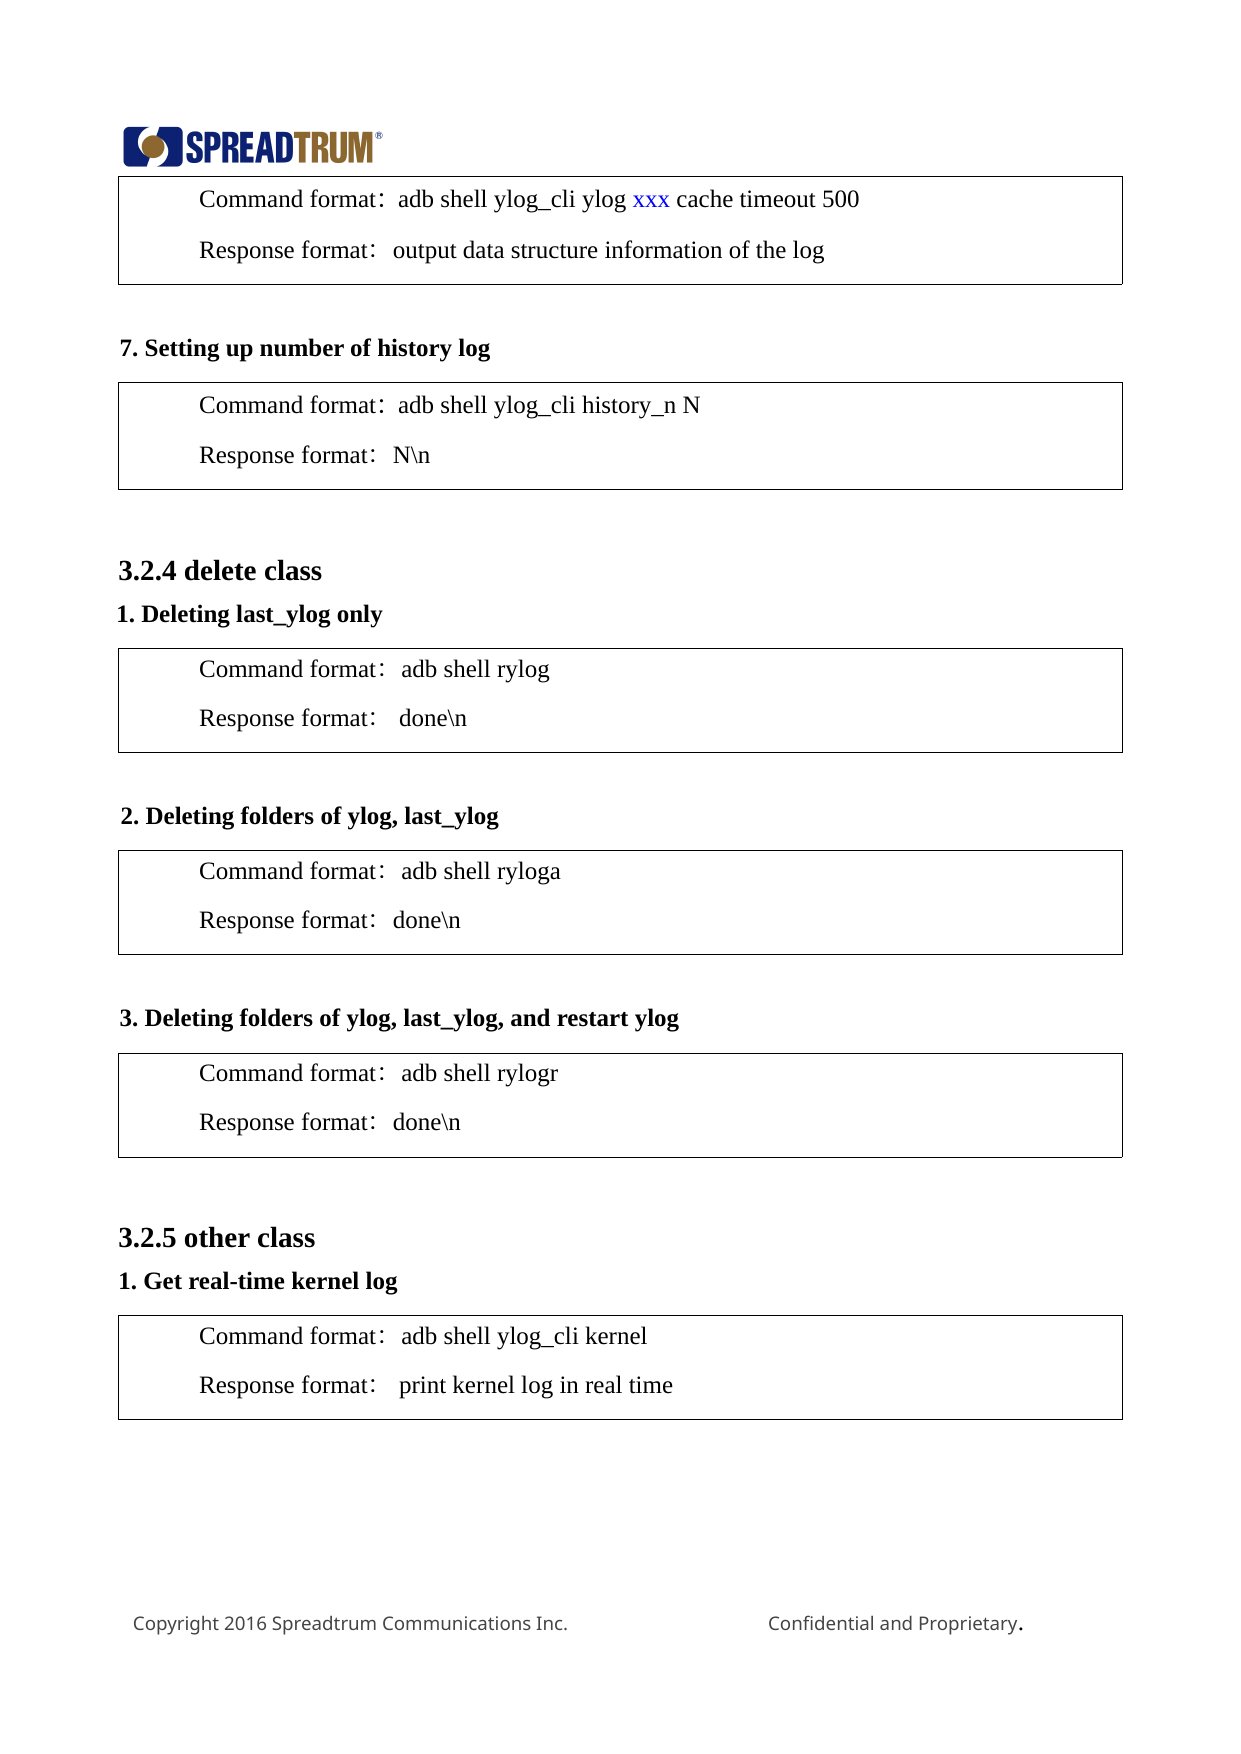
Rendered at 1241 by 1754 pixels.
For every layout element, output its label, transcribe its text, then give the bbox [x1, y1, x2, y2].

subtitle 3.2.4 delete class [118, 553, 1122, 587]
table_header Command format：adb shell ryloga Response format：done\n [119, 851, 1122, 954]
list 7. Setting up number of history log [82, 333, 1122, 362]
list 1. Deleting last_ylog only [79, 599, 1122, 628]
list 2. Deleting folders of ylog, last_ylog [83, 801, 1122, 830]
table_header Command format：adb shell ylog_cli history_n N Response format：N\n [119, 383, 1122, 489]
table_header Command format：adb shell rylog Response format： done\n [119, 649, 1122, 752]
picture [120, 123, 386, 168]
list 3. Deleting folders of ylog, last_ylog, and restart ylog [82, 1003, 1122, 1032]
table_header Command format：adb shell rylogr Response format：done\n [119, 1054, 1122, 1157]
subtitle 3.2.5 other class [118, 1220, 1122, 1254]
list 1. Get real-time kernel log [81, 1266, 1122, 1295]
table_header Command format：adb shell ylog_cli ylog xxx cache timeout 500 Response format：output data structure information of the log [119, 177, 1122, 284]
table_header Command format：adb shell ylog_cli kernel Response format： print kernel log in real time [119, 1316, 1122, 1419]
